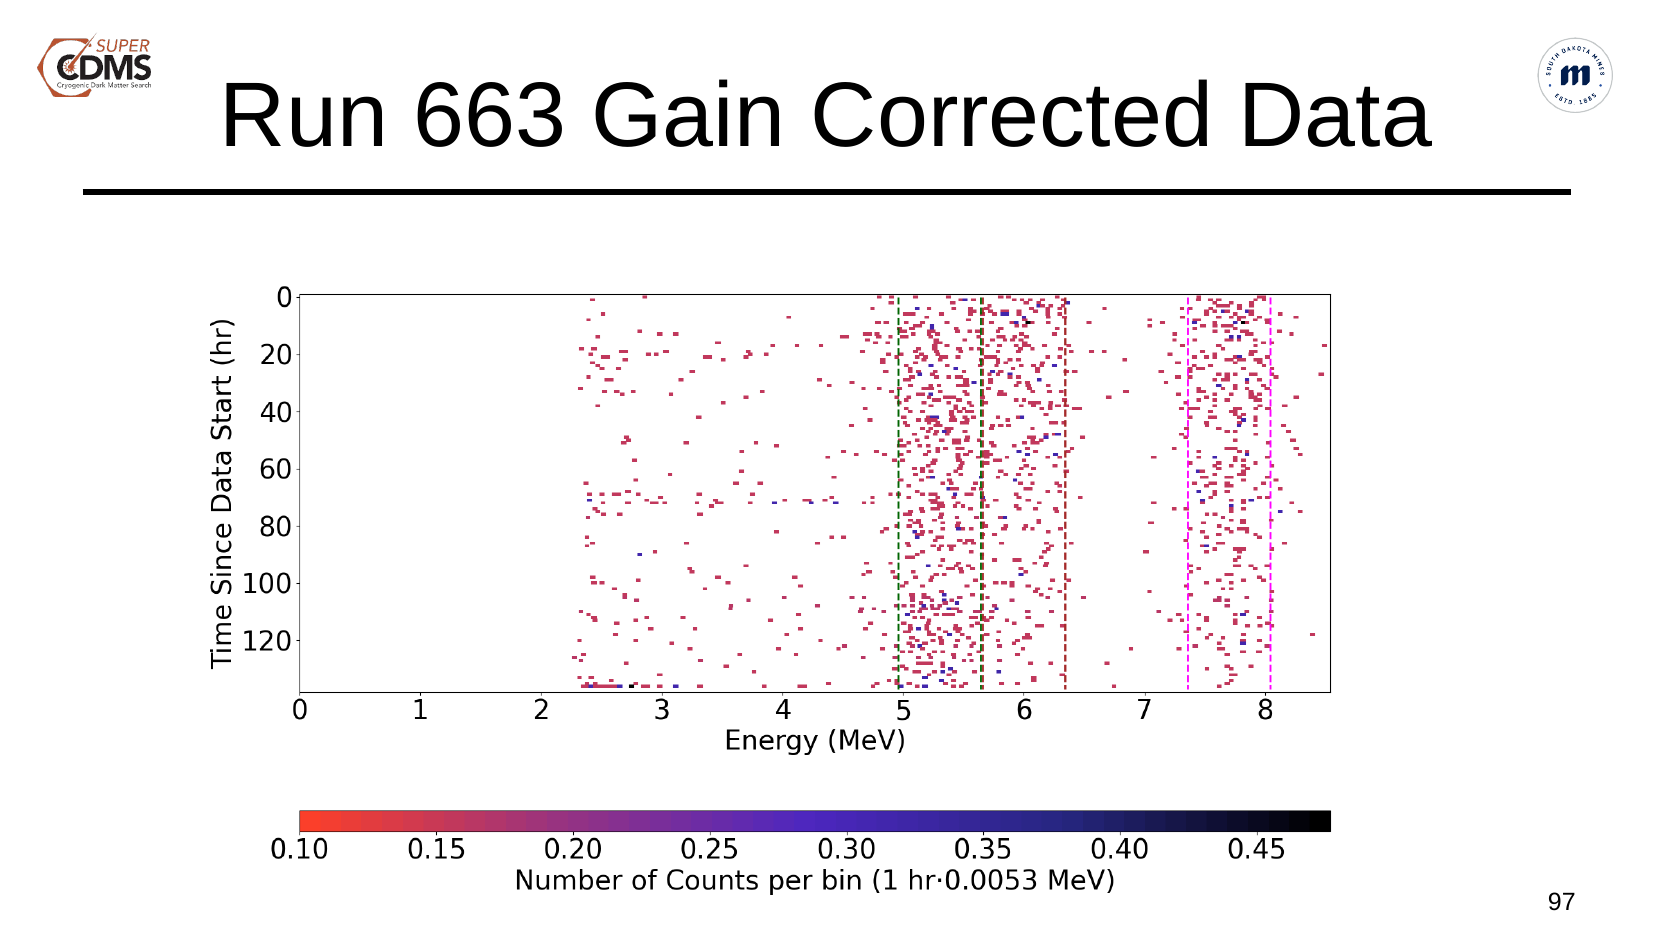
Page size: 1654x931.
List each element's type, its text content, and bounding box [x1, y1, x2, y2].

picture [37, 32, 151, 97]
picture [133, 210, 1463, 908]
picture [1571, 37, 1613, 113]
title Run 663 Gain Corrected Data [82, 37, 1571, 193]
